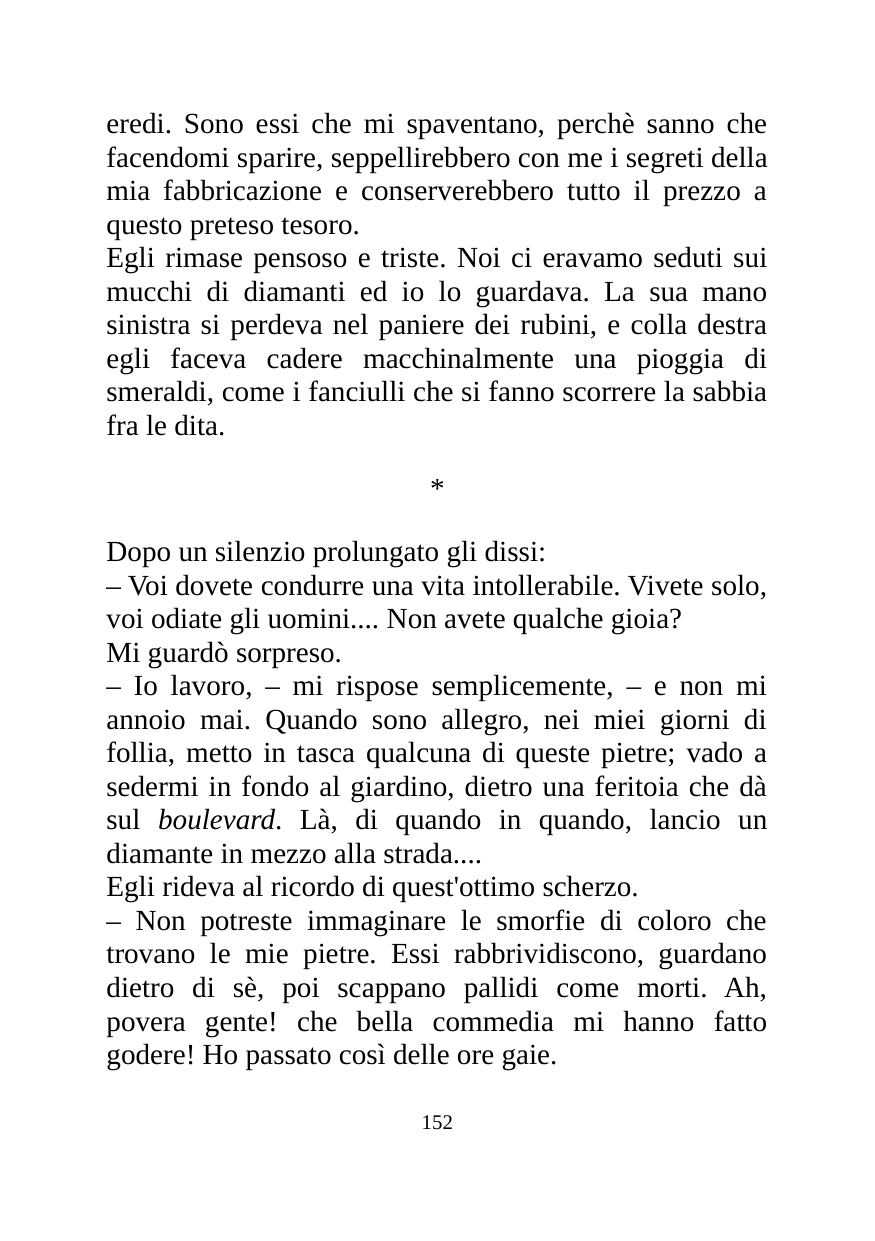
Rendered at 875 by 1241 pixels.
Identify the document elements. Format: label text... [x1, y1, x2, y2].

text – Non potreste immaginare le smorfie di coloro che trovano le mie pietre. Essi rabbrividiscono, guardano dietro di sè, poi scappano pallidi come morti. Ah, povera gente! che bella commedia mi hanno fatto godere! Ho passato così delle ore gaie. [106, 903, 768, 1071]
text * [106, 471, 768, 505]
text Dopo un silenzio prolungato gli dissi: [106, 534, 768, 568]
text – Io lavoro, – mi rispose semplicemente, – e non mi annoio mai. Quando sono allegro, nei miei giorni di follia, metto in tasca qualcuna di queste pietre; vado a sedermi in fondo al giardino, dietro una feritoia che dà sul boulevard. Là, di quando in quando, lancio un diamante in mezzo alla strada.... [106, 668, 768, 869]
text Egli rideva al ricordo di quest'ottimo scherzo. [106, 869, 768, 903]
text – Voi dovete condurre una vita intollerabile. Vivete solo, voi odiate gli uomini.... Non avete qualche gioia? [106, 568, 768, 635]
text Mi guardò sorpreso. [106, 635, 768, 668]
text eredi. Sono essi che mi spaventano, perchè sanno che facendomi sparire, seppellirebbero con me i segreti della mia fabbricazione e conserverebbero tutto il prezzo a questo preteso tesoro. [106, 106, 768, 240]
text Egli rimase pensoso e triste. Noi ci eravamo seduti sui mucchi di diamanti ed io lo guardava. La sua mano sinistra si perdeva nel paniere dei rubini, e colla destra egli faceva cadere macchinalmente una pioggia di smeraldi, come i fanciulli che si fanno scorrere la sabbia fra le dita. [106, 240, 768, 442]
